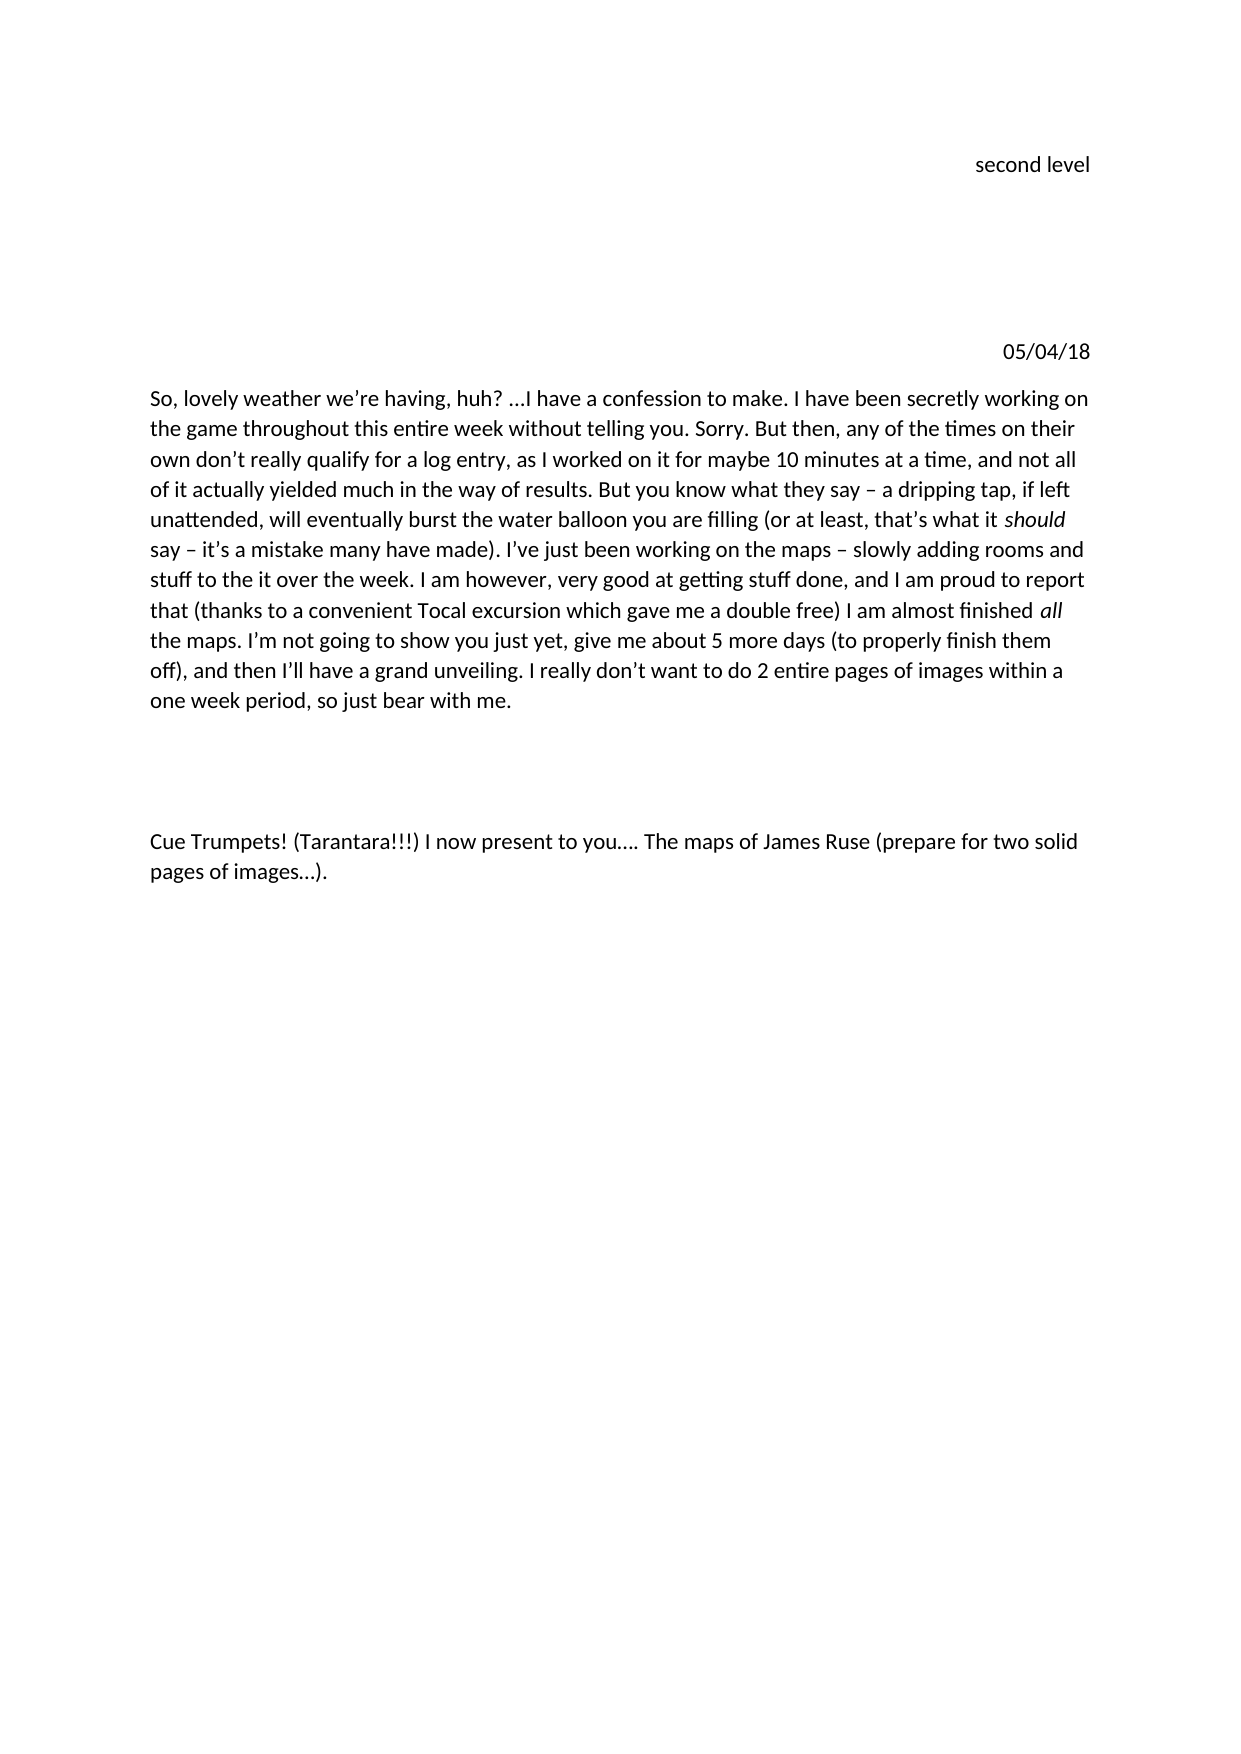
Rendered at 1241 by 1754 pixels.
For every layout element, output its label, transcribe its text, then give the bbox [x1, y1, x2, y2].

text So, lovely weather we’re having, huh? ...I have a confession to make. I have been secretly working on the game throughout this entire week without telling you. Sorry. But then, any of the times on their own don’t really qualify for a log entry, as I worked on it for maybe 10 minutes at a time, and not all of it actually yielded much in the way of results. But you know what they say – a dripping tap, if left unattended, will eventually burst the water balloon you are filling (or at least, that’s what it should say – it’s a mistake many have made). I’ve just been working on the maps – slowly adding rooms and stuff to the it over the week. I am however, very good at getting stuff done, and I am proud to report that (thanks to a convenient Tocal excursion which gave me a double free) I am almost finished all the maps. I’m not going to show you just yet, give me about 5 more days (to properly finish them off), and then I’ll have a grand unveiling. I really don’t want to do 2 entire pages of images within a one week period, so just bear with me. [150, 384, 1090, 714]
text Cue Trumpets! (Tarantara!!!) I now present to you…. The maps of James Ruse (prepare for two solid pages of images…). [150, 827, 1090, 885]
text second level [150, 150, 1090, 178]
text 05/04/18 [150, 337, 1090, 366]
